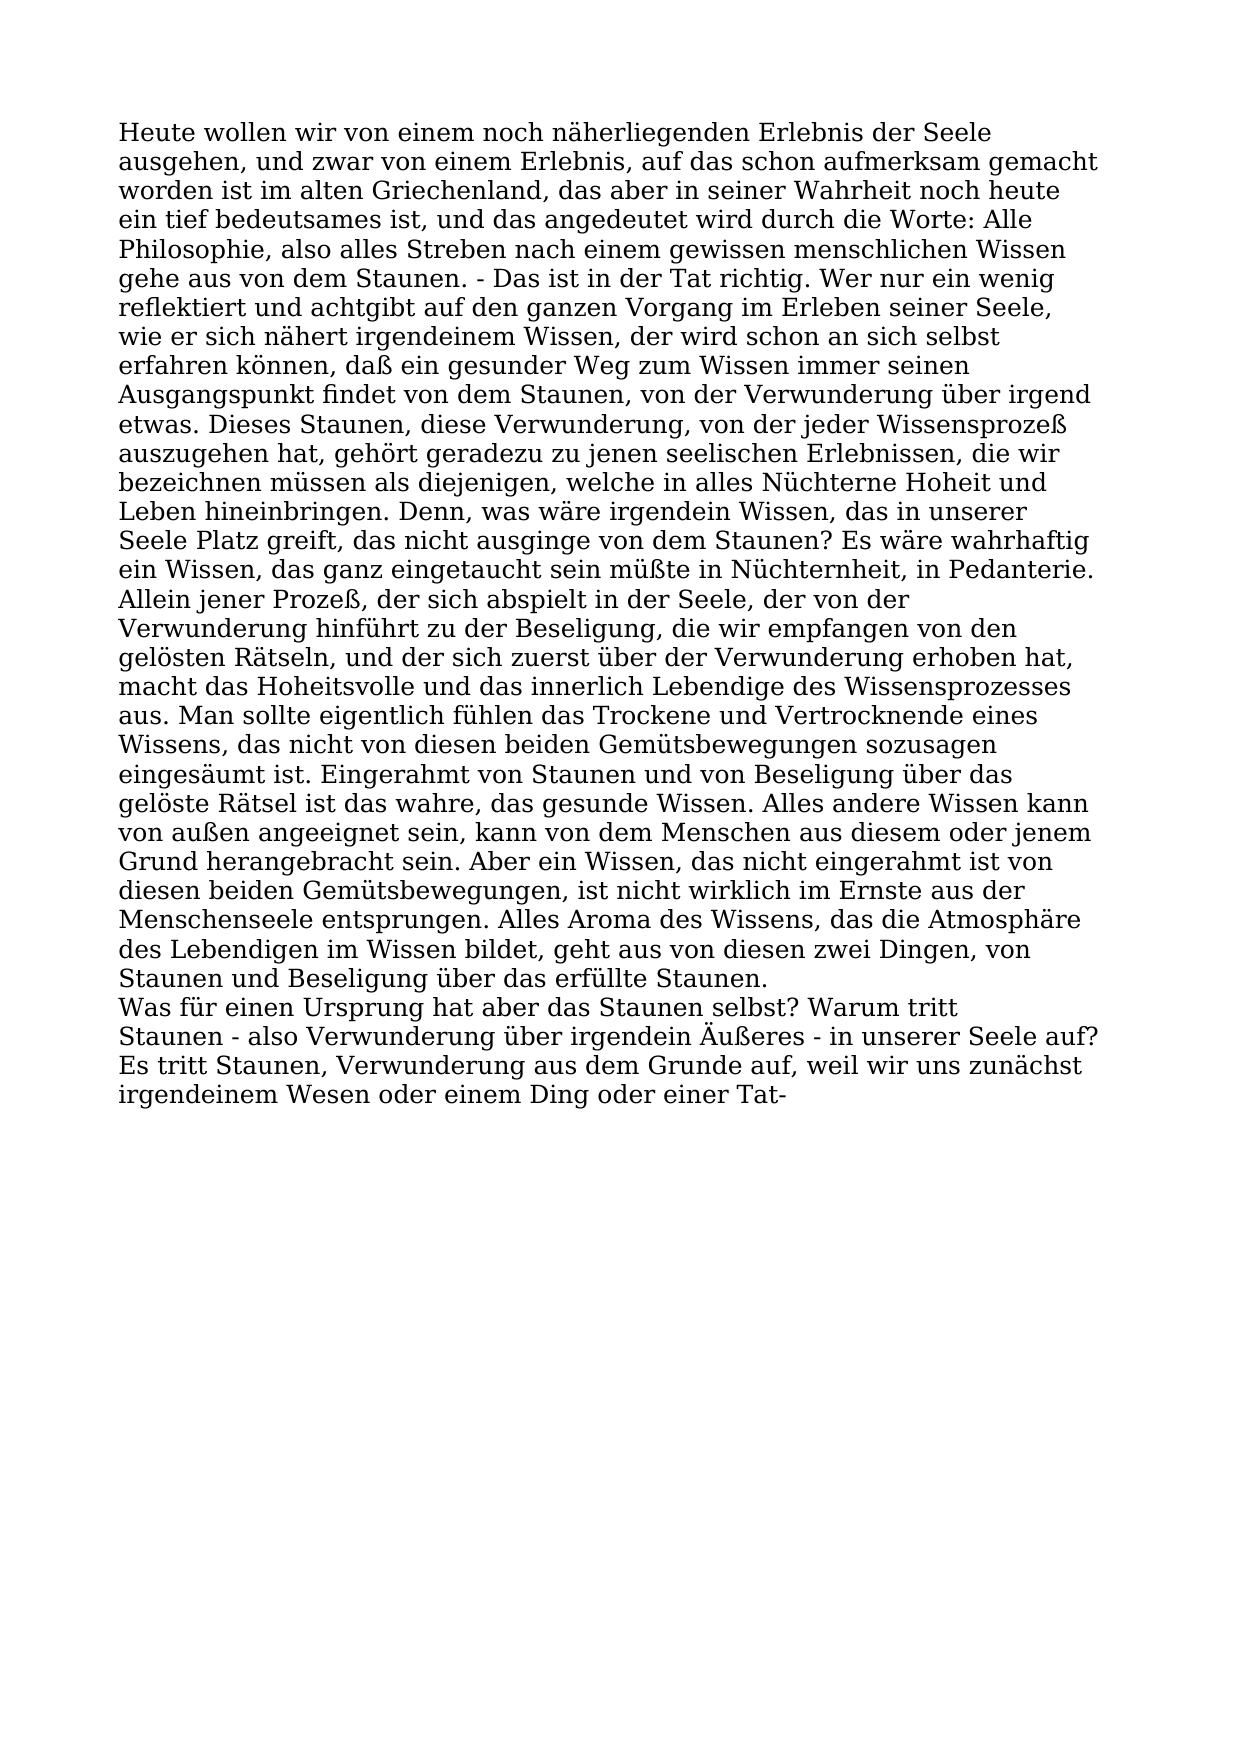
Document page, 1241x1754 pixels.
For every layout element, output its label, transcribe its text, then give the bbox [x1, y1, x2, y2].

text irgendeinem Wesen oder einem Ding oder einer Tat- [118, 1081, 1122, 1110]
text Heute wollen wir von einem noch näherliegenden Erlebnis der Seele [118, 118, 1122, 147]
text Allein jener Prozeß, der sich abspielt in der Seele, der von der [118, 585, 1122, 614]
text ein tief bedeutsames ist, und das angedeutet wird durch die Worte: Alle [118, 206, 1122, 235]
text Menschenseele entsprungen. Alles Aroma des Wissens, das die Atmosphäre [118, 906, 1122, 935]
text aus. Man sollte eigentlich fühlen das Trockene und Vertrocknende eines [118, 701, 1122, 731]
text ein Wissen, das ganz eingetaucht sein müßte in Nüchternheit, in Pedanterie. [118, 556, 1122, 585]
text Ausgangspunkt findet von dem Staunen, von der Verwunderung über irgend [118, 381, 1122, 410]
text Es tritt Staunen, Verwunderung aus dem Grunde auf, weil wir uns zunächst [118, 1051, 1122, 1081]
text auszugehen hat, gehört geradezu zu jenen seelischen Erlebnissen, die wir [118, 439, 1122, 468]
text macht das Hoheitsvolle und das innerlich Lebendige des Wissensprozesses [118, 672, 1122, 701]
text wie er sich nähert irgendeinem Wissen, der wird schon an sich selbst [118, 322, 1122, 351]
text Wissens, das nicht von diesen beiden Gemütsbewegungen sozusagen [118, 731, 1122, 760]
text Philosophie, also alles Streben nach einem gewissen menschlichen Wissen [118, 235, 1122, 264]
text von außen angeeignet sein, kann von dem Menschen aus diesem oder jenem [118, 818, 1122, 847]
text diesen beiden Gemütsbewegungen, ist nicht wirklich im Ernste aus der [118, 876, 1122, 906]
text Was für einen Ursprung hat aber das Staunen selbst? Warum tritt [118, 993, 1122, 1022]
text etwas. Dieses Staunen, diese Verwunderung, von der jeder Wissensprozeß [118, 410, 1122, 439]
text gelösten Rätseln, und der sich zuerst über der Verwunderung erhoben hat, [118, 643, 1122, 672]
text Grund herangebracht sein. Aber ein Wissen, das nicht eingerahmt ist von [118, 847, 1122, 876]
text eingesäumt ist. Eingerahmt von Staunen und von Beseligung über das [118, 760, 1122, 789]
text erfahren können, daß ein gesunder Weg zum Wissen immer seinen [118, 351, 1122, 381]
text Staunen - also Verwunderung über irgendein Äußeres - in unserer Seele auf? [118, 1022, 1122, 1051]
text Staunen und Beseligung über das erfüllte Staunen. [118, 964, 1122, 993]
text des Lebendigen im Wissen bildet, geht aus von diesen zwei Dingen, von [118, 935, 1122, 964]
text worden ist im alten Griechenland, das aber in seiner Wahrheit noch heute [118, 176, 1122, 206]
text Seele Platz greift, das nicht ausginge von dem Staunen? Es wäre wahrhaftig [118, 526, 1122, 556]
text ausgehen, und zwar von einem Erlebnis, auf das schon aufmerksam gemacht [118, 147, 1122, 176]
text Leben hineinbringen. Denn, was wäre irgendein Wissen, das in unserer [118, 497, 1122, 526]
text gelöste Rätsel ist das wahre, das gesunde Wissen. Alles andere Wissen kann [118, 789, 1122, 818]
text bezeichnen müssen als diejenigen, welche in alles Nüchterne Hoheit und [118, 468, 1122, 497]
text Verwunderung hinführt zu der Beseligung, die wir empfangen von den [118, 614, 1122, 643]
text gehe aus von dem Staunen. - Das ist in der Tat richtig. Wer nur ein wenig [118, 264, 1122, 293]
text reflektiert und achtgibt auf den ganzen Vorgang im Erleben seiner Seele, [118, 293, 1122, 322]
